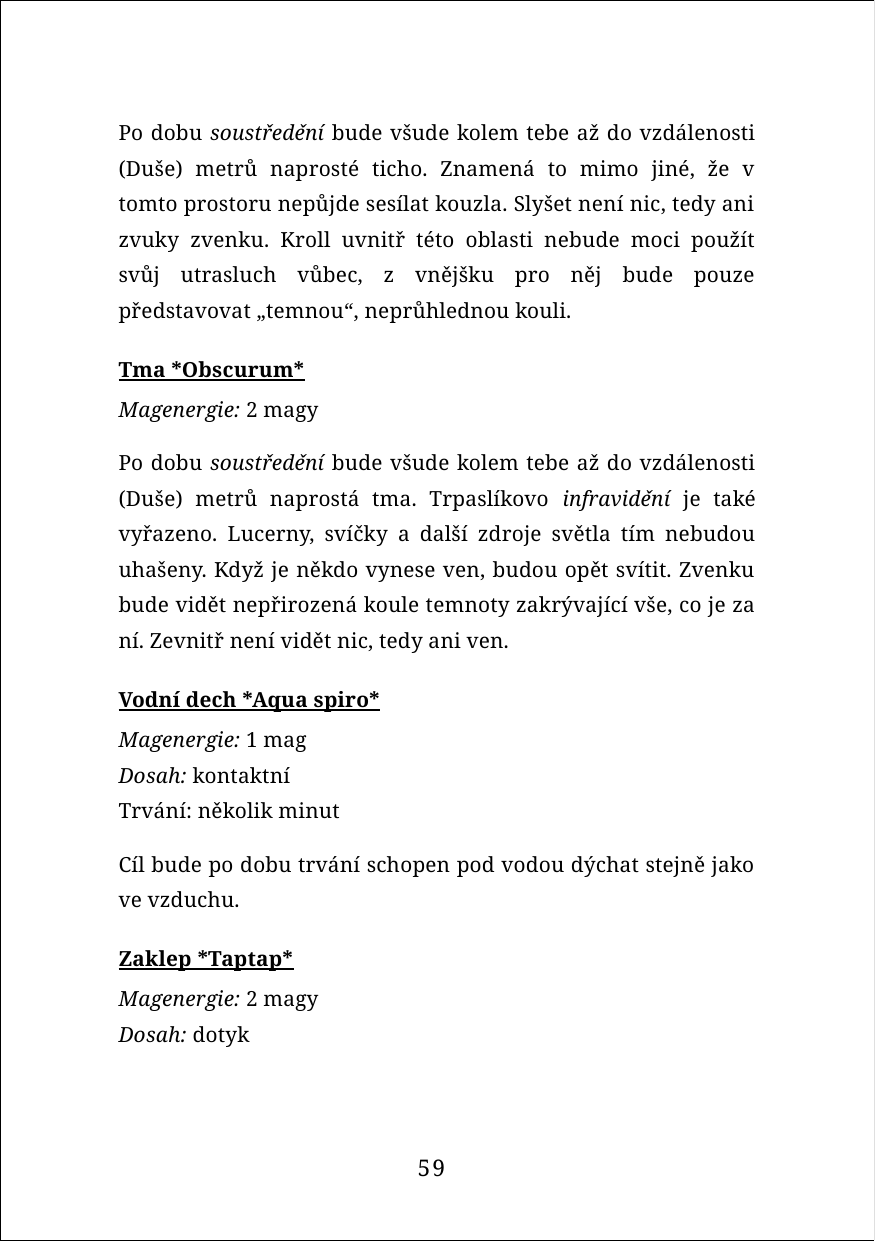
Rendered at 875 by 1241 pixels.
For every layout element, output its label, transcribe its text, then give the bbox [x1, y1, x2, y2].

text Magenergie: 2 magy Dosah: dotyk [118, 984, 756, 1048]
text Magenergie: 2 magy [118, 395, 756, 424]
text Po dobu soustředění bude všude kolem tebe až do vzdálenosti (Duše) metrů naprostá tma. Trpaslíkovo infravidění je také vyřazeno. Lucerny, svíčky a další zdroje světla tím nebudou uhašeny. Když je někdo vynese ven, budou opět svítit. Zvenku bude vidět nepřirozená koule temnoty zakrývající vše, co je za ní. Zevnitř není vidět nic, tedy ani ven. [118, 448, 756, 654]
subtitle Vodní dech *Aqua spiro* [118, 685, 756, 714]
text Cíl bude po dobu trvání schopen pod vodou dýchat stejně jako ve vzduchu. [118, 850, 756, 914]
subtitle Tma *Obscurum* [118, 355, 756, 383]
text Po dobu soustředění bude všude kolem tebe až do vzdálenosti (Duše) metrů naprosté ticho. Znamená to mimo jiné, že v tomto prostoru nepůjde sesílat kouzla. Slyšet není nic, tedy ani zvuky zvenku. Kroll uvnitř této oblasti nebude moci použít svůj utrasluch vůbec, z vnějšku pro něj bude pouze představovat „temnou“, neprůhlednou kouli. [118, 118, 756, 324]
text Magenergie: 1 mag Dosah: kontaktní Trvání: několik minut [118, 725, 756, 825]
subtitle Zaklep *Taptap* [118, 944, 756, 973]
